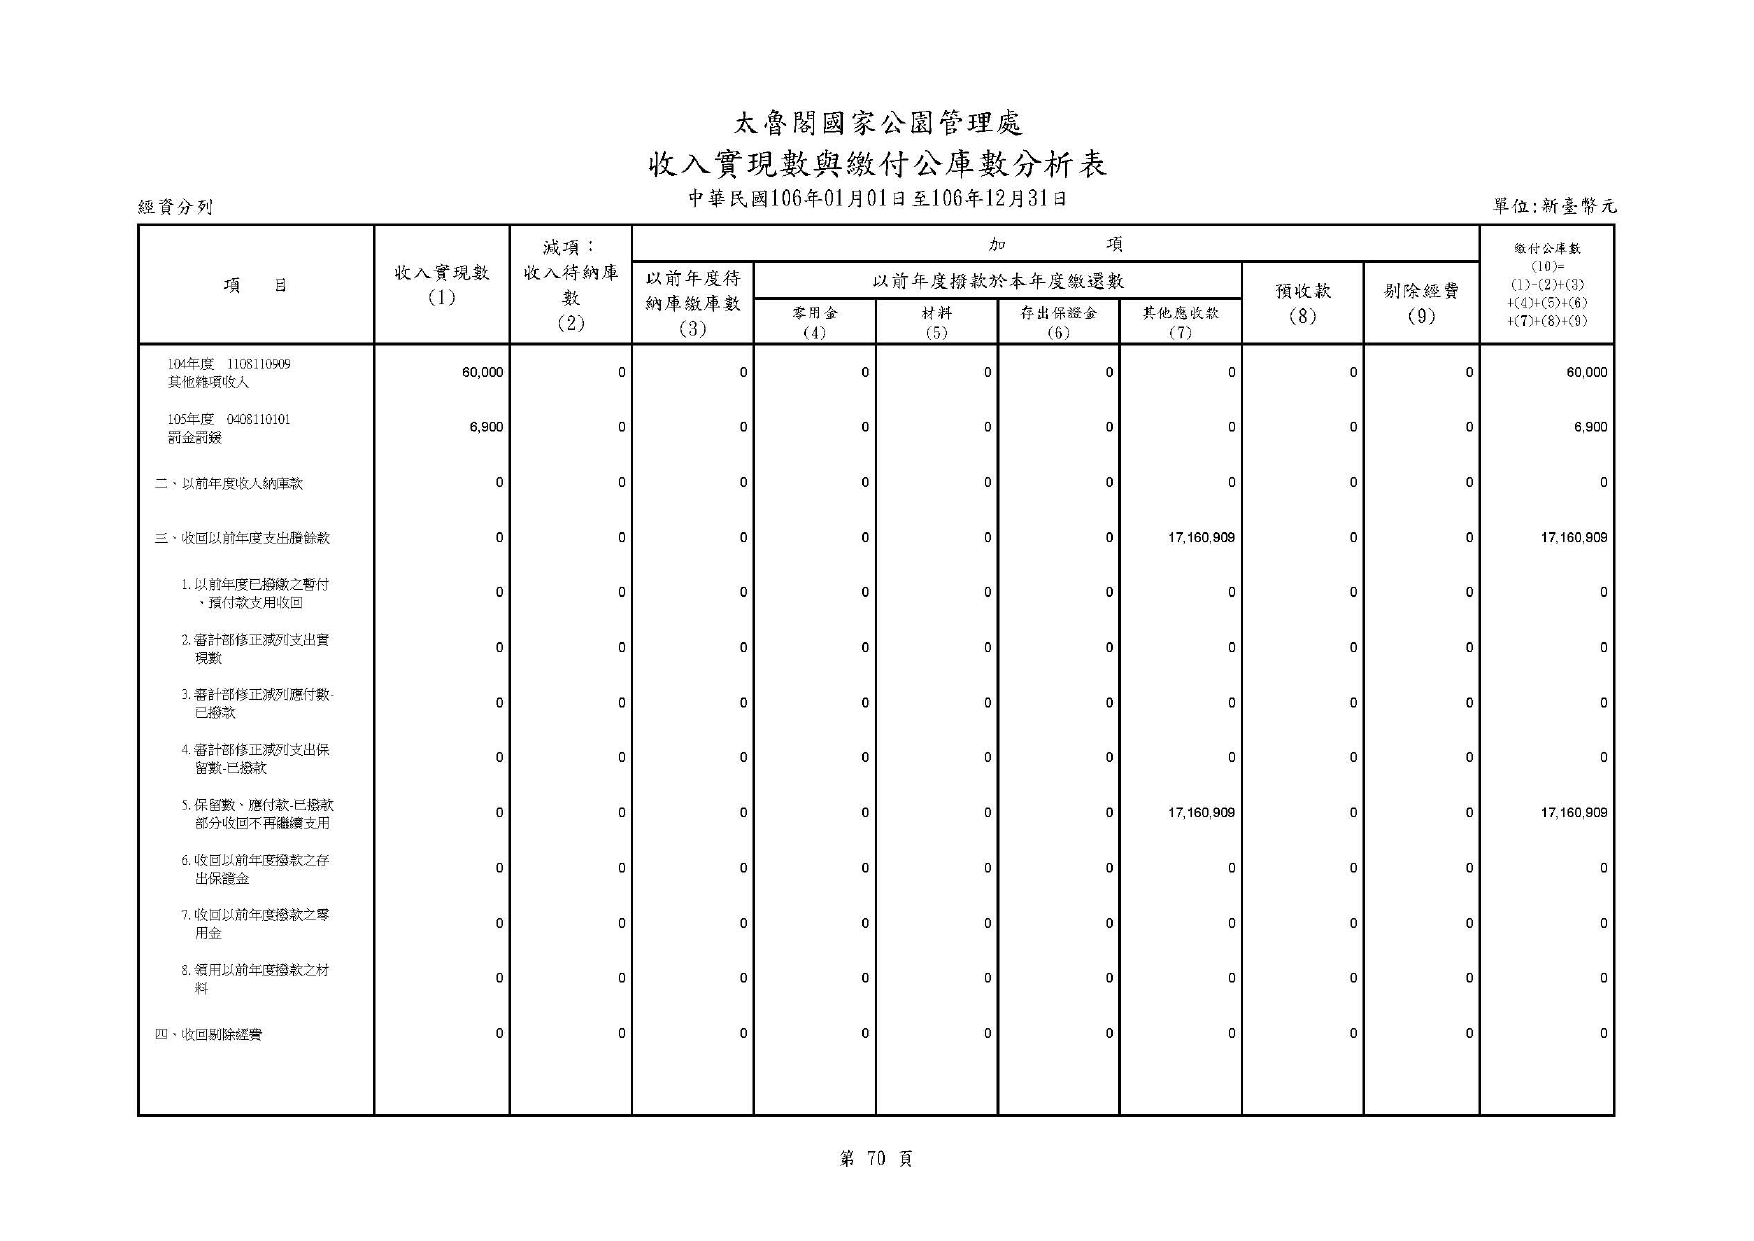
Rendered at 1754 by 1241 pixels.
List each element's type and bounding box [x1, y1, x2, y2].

picture [59, 59, 1695, 1216]
